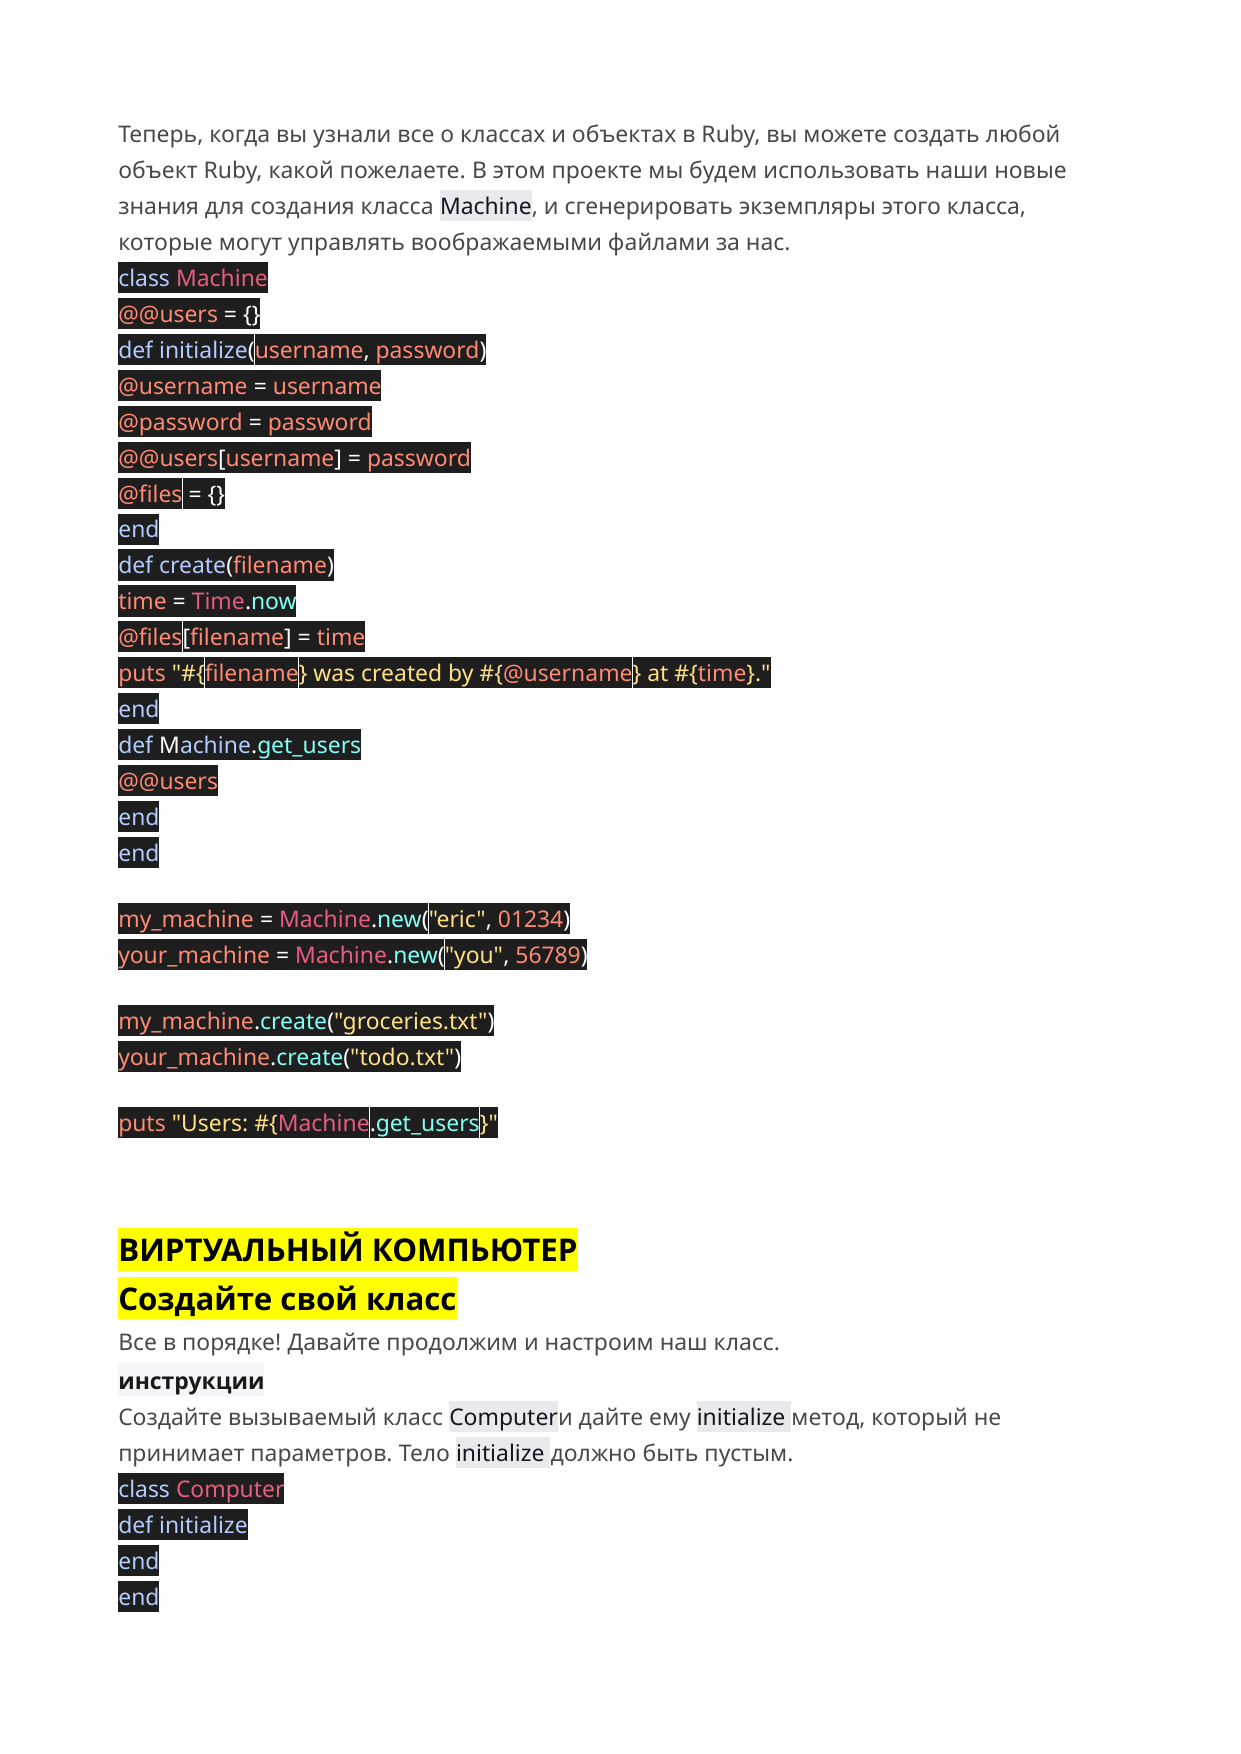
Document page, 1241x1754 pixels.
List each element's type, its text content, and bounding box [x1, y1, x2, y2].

text puts "Users: #{Machine.get_users}" [118, 1107, 1122, 1138]
text @password = password [118, 406, 1122, 437]
text your_machine.create("todo.txt") [118, 1041, 1122, 1072]
text @@users[username] = password [118, 442, 1122, 473]
text @username = username [118, 370, 1122, 401]
text class Machine [118, 262, 1122, 293]
text Создайте свой класс [118, 1277, 1122, 1319]
text my_machine = Machine.new("eric", 01234) [118, 903, 1122, 934]
text end [118, 1545, 1122, 1576]
text def Machine.get_users [118, 729, 1122, 760]
text end [118, 837, 1122, 868]
text def create(filename) [118, 549, 1122, 581]
text my_machine.create("groceries.txt") [118, 1005, 1122, 1036]
text @files = {} [118, 477, 1122, 509]
text class Computer [118, 1473, 1122, 1504]
text Все в порядке! Давайте продолжим и настроим наш класс. [118, 1326, 1122, 1357]
text Теперь, когда вы узнали все о классах и объектах в Ruby, вы можете создать любой объект Ruby, какой пожелаете. В этом проекте мы будем использовать наши новые знания для создания класса Machine, и сгенерировать экземпляры этого класса, которые могут управлять воображаемыми файлами за нас. [118, 118, 1122, 257]
text def initialize [118, 1509, 1122, 1540]
text @@users [118, 765, 1122, 796]
text puts "#{filename} was created by #{@username} at #{time}." [118, 657, 1122, 688]
text end [118, 1581, 1122, 1612]
text your_machine = Machine.new("you", 56789) [118, 939, 1122, 970]
text @files[filename] = time [118, 621, 1122, 652]
text time = Time.now [118, 585, 1122, 617]
text ВИРТУАЛЬНЫЙ КОМПЬЮТЕР [118, 1228, 1122, 1271]
text Создайте вызываемый класс Computerи дайте ему initialize метод, который не принимает параметров. Тело initialize должно быть пустым. [118, 1401, 1122, 1468]
text @@users = {} [118, 298, 1122, 329]
text def initialize(username, password) [118, 334, 1122, 365]
text end [118, 801, 1122, 832]
subtitle инструкции [118, 1362, 1122, 1396]
text end [118, 693, 1122, 724]
text end [118, 513, 1122, 545]
